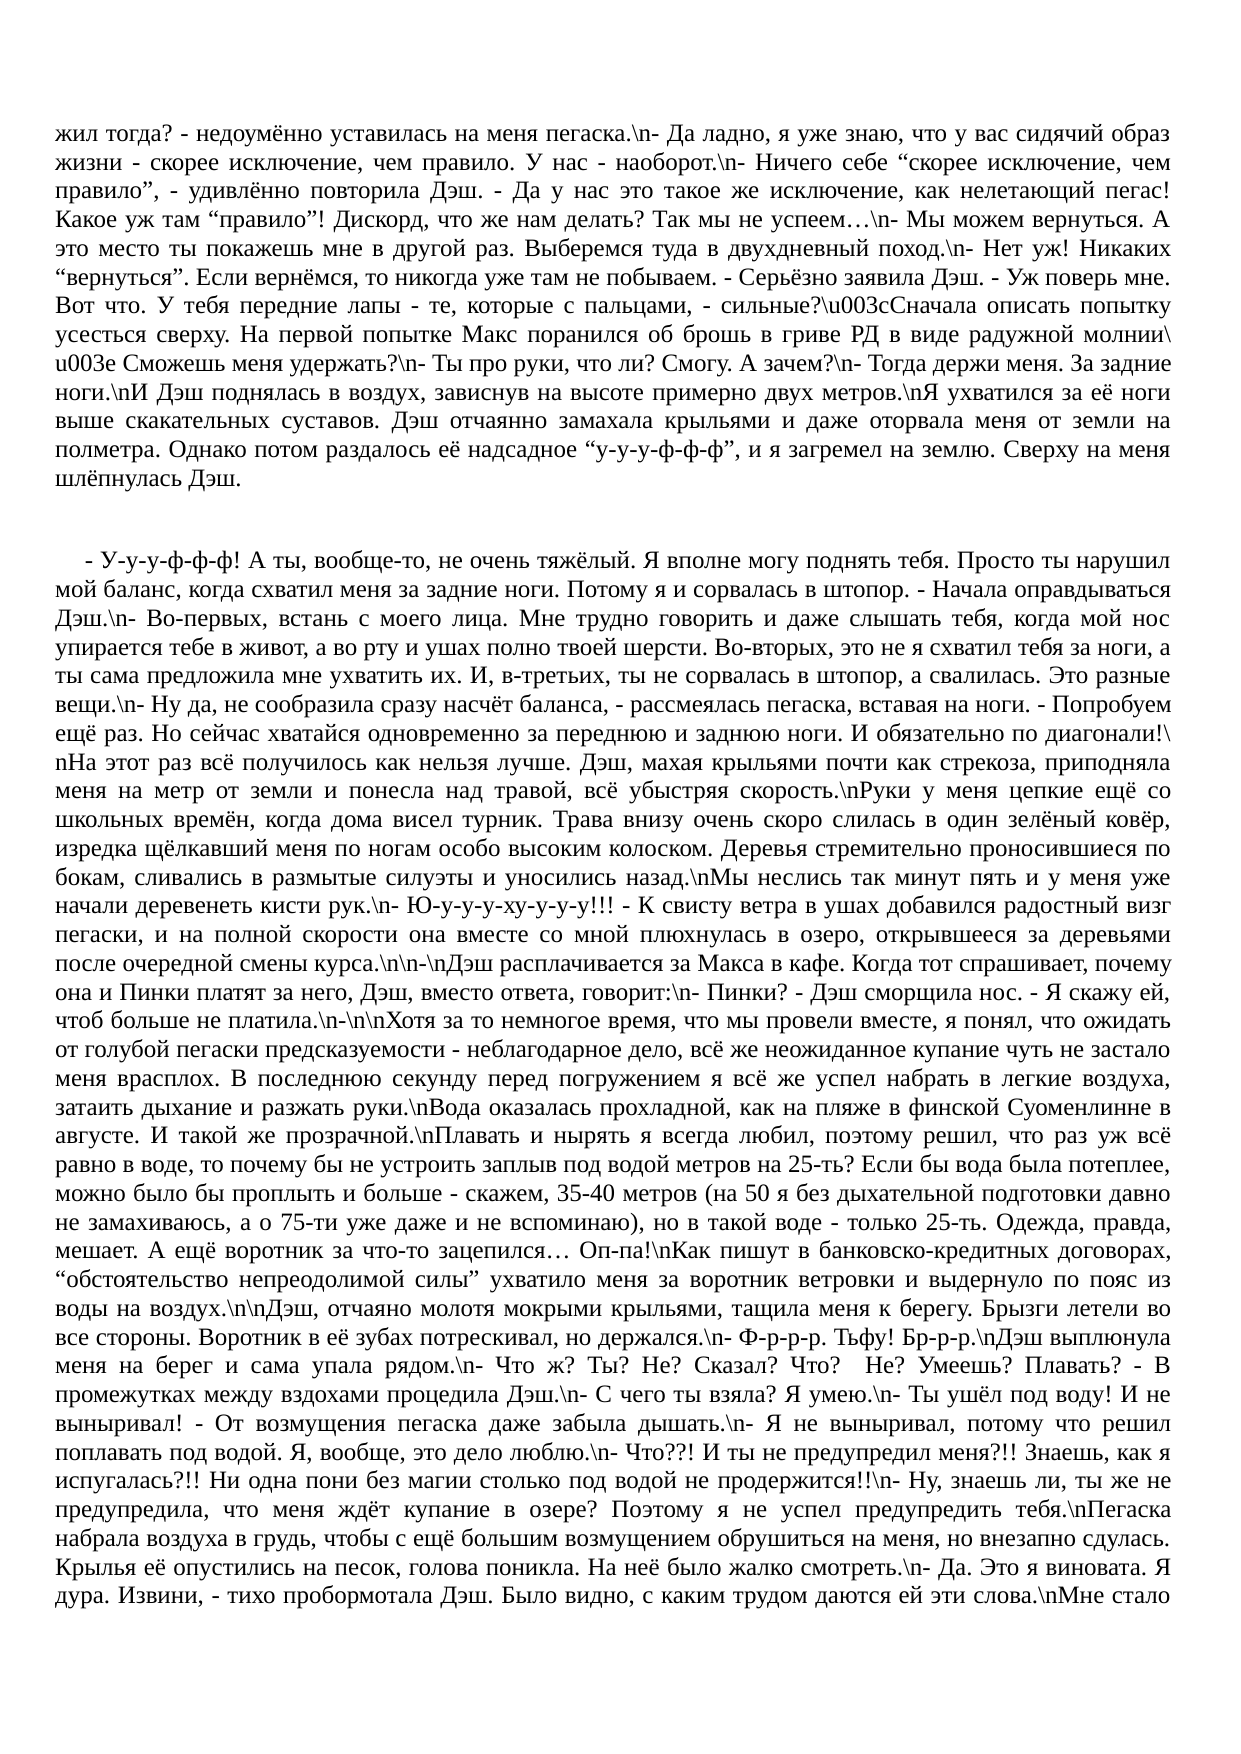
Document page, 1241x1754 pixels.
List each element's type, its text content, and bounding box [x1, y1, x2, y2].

text жил тогда? - недоумённо уставилась на меня пегаска.\n- Да ладно, я уже знаю, что у вас сидячий образ жизни - скорее исключение, чем правило. У нас - наоборот.\n- Ничего себе “скорее исключение, чем правило”, - удивлённо повторила Дэш. - Да у нас это такое же исключение, как нелетающий пегас! Какое уж там “правило”! Дискорд, что же нам делать? Так мы не успеем…\n- Мы можем вернуться. А это место ты покажешь мне в другой раз. Выберемся туда в двухдневный поход.\n- Нет уж! Никаких “вернуться”. Если вернёмся, то никогда уже там не побываем. - Серьёзно заявила Дэш. - Уж поверь мне. Вот что. У тебя передние лапы - те, которые с пальцами, - сильные?\u003cCначала описать попытку усесться сверху. На первой попытке Макс поранился об брошь в гриве РД в виде радужной молнии\u003e Сможешь меня удержать?\n- Ты про руки, что ли? Смогу. А зачем?\n- Тогда держи меня. За задние ноги.\nИ Дэш поднялась в воздух, зависнув на высоте примерно двух метров.\nЯ ухватился за её ноги выше скакательных суставов. Дэш отчаянно замахала крыльями и даже оторвала меня от земли на полметра. Однако потом раздалось её надсадное “у-у-у-ф-ф-ф”, и я загремел на землю. Сверху на меня шлёпнулась Дэш. [55, 118, 1172, 492]
text - У-у-у-ф-ф-ф! А ты, вообще-то, не очень тяжёлый. Я вполне могу поднять тебя. Просто ты нарушил мой баланс, когда схватил меня за задние ноги. Потому я и сорвалась в штопор. - Начала оправдываться Дэш.\n- Во-первых, встань с моего лица. Мне трудно говорить и даже слышать тебя, когда мой нос упирается тебе в живот, а во рту и ушах полно твоей шерсти. Во-вторых, это не я схватил тебя за ноги, а ты сама предложила мне ухватить их. И, в-третьих, ты не сорвалась в штопор, а свалилась. Это разные вещи.\n- Ну да, не сообразила сразу насчёт баланса, - рассмеялась пегаска, вставая на ноги. - Попробуем ещё раз. Но сейчас хватайся одновременно за переднюю и заднюю ноги. И обязательно по диагонали!\nНа этот раз всё получилось как нельзя лучше. Дэш, махая крыльями почти как стрекоза, приподняла меня на метр от земли и понесла над травой, всё убыстряя скорость.\nРуки у меня цепкие ещё со школьных времён, когда дома висел турник. Трава внизу очень скоро слилась в один зелёный ковёр, изредка щёлкавший меня по ногам особо высоким колоском. Деревья стремительно проносившиеся по бокам, сливались в размытые силуэты и уносились назад.\nМы неслись так минут пять и у меня уже начали деревенеть кисти рук.\n- Ю-у-у-у-ху-у-у-у!!! - К свисту ветра в ушах добавился радостный визг пегаски, и на полной скорости она вместе со мной плюхнулась в озеро, открывшееся за деревьями после очередной смены курса.\n\n-\nДэш расплачивается за Макса в кафе. Когда тот спрашивает, почему она и Пинки платят за него, Дэш, вместо ответа, говорит:\n- Пинки? - Дэш сморщила нос. - Я скажу ей, чтоб больше не платила.\n-\n\nХотя за то немногое время, что мы провели вместе, я понял, что ожидать от голубой пегаски предсказуемости - неблагодарное дело, всё же неожиданное купание чуть не застало меня врасплох. В последнюю секунду перед погружением я всё же успел набрать в легкие воздуха, затаить дыхание и разжать руки.\nВода оказалась прохладной, как на пляже в финской Суоменлинне в августе. И такой же прозрачной.\nПлавать и нырять я всегда любил, поэтому решил, что раз уж всё равно в воде, то почему бы не устроить заплыв под водой метров на 25-ть? Если бы вода была потеплее, можно было бы проплыть и больше - скажем, 35-40 метров (на 50 я без дыхательной подготовки давно не замахиваюсь, а о 75-ти уже даже и не вспоминаю), но в такой воде - только 25-ть. Одежда, правда, мешает. А ещё воротник за что-то зацепился… Оп-па!\nКак пишут в банковско-кредитных договорах, “обстоятельство непреодолимой силы” ухватило меня за воротник ветровки и выдернуло по пояс из воды на воздух.\n\nДэш, отчаяно молотя мокрыми крыльями, тащила меня к берегу. Брызги летели во все стороны. Воротник в её зубах потрескивал, но держался.\n- Ф-р-р-р. Тьфу! Бр-р-р.\nДэш выплюнула меня на берег и сама упала рядом.\n- Что ж? Ты? Не? Сказал? Что? Не? Умеешь? Плавать? - В промежутках между вздохами процедила Дэш.\n- С чего ты взяла? Я умею.\n- Ты ушёл под воду! И не выныривал! - От возмущения пегаска даже забыла дышать.\n- Я не выныривал, потому что решил поплавать под водой. Я, вообще, это дело люблю.\n- Что??! И ты не предупредил меня?!! Знаешь, как я испугалась?!! Ни одна пони без магии столько под водой не продержится!!\n- Ну, знаешь ли, ты же не предупредила, что меня ждёт купание в озере? Поэтому я не успел предупредить тебя.\nПегаска набрала воздуха в грудь, чтобы с ещё большим возмущением обрушиться на меня, но внезапно сдулась. Крылья её опустились на песок, голова поникла. На неё было жалко смотреть.\n- Да. Это я виновата. Я дура. Извини, - тихо пробормотала Дэш. Было видно, с каким трудом даются ей эти слова.\nМне стало [55, 546, 1172, 1609]
